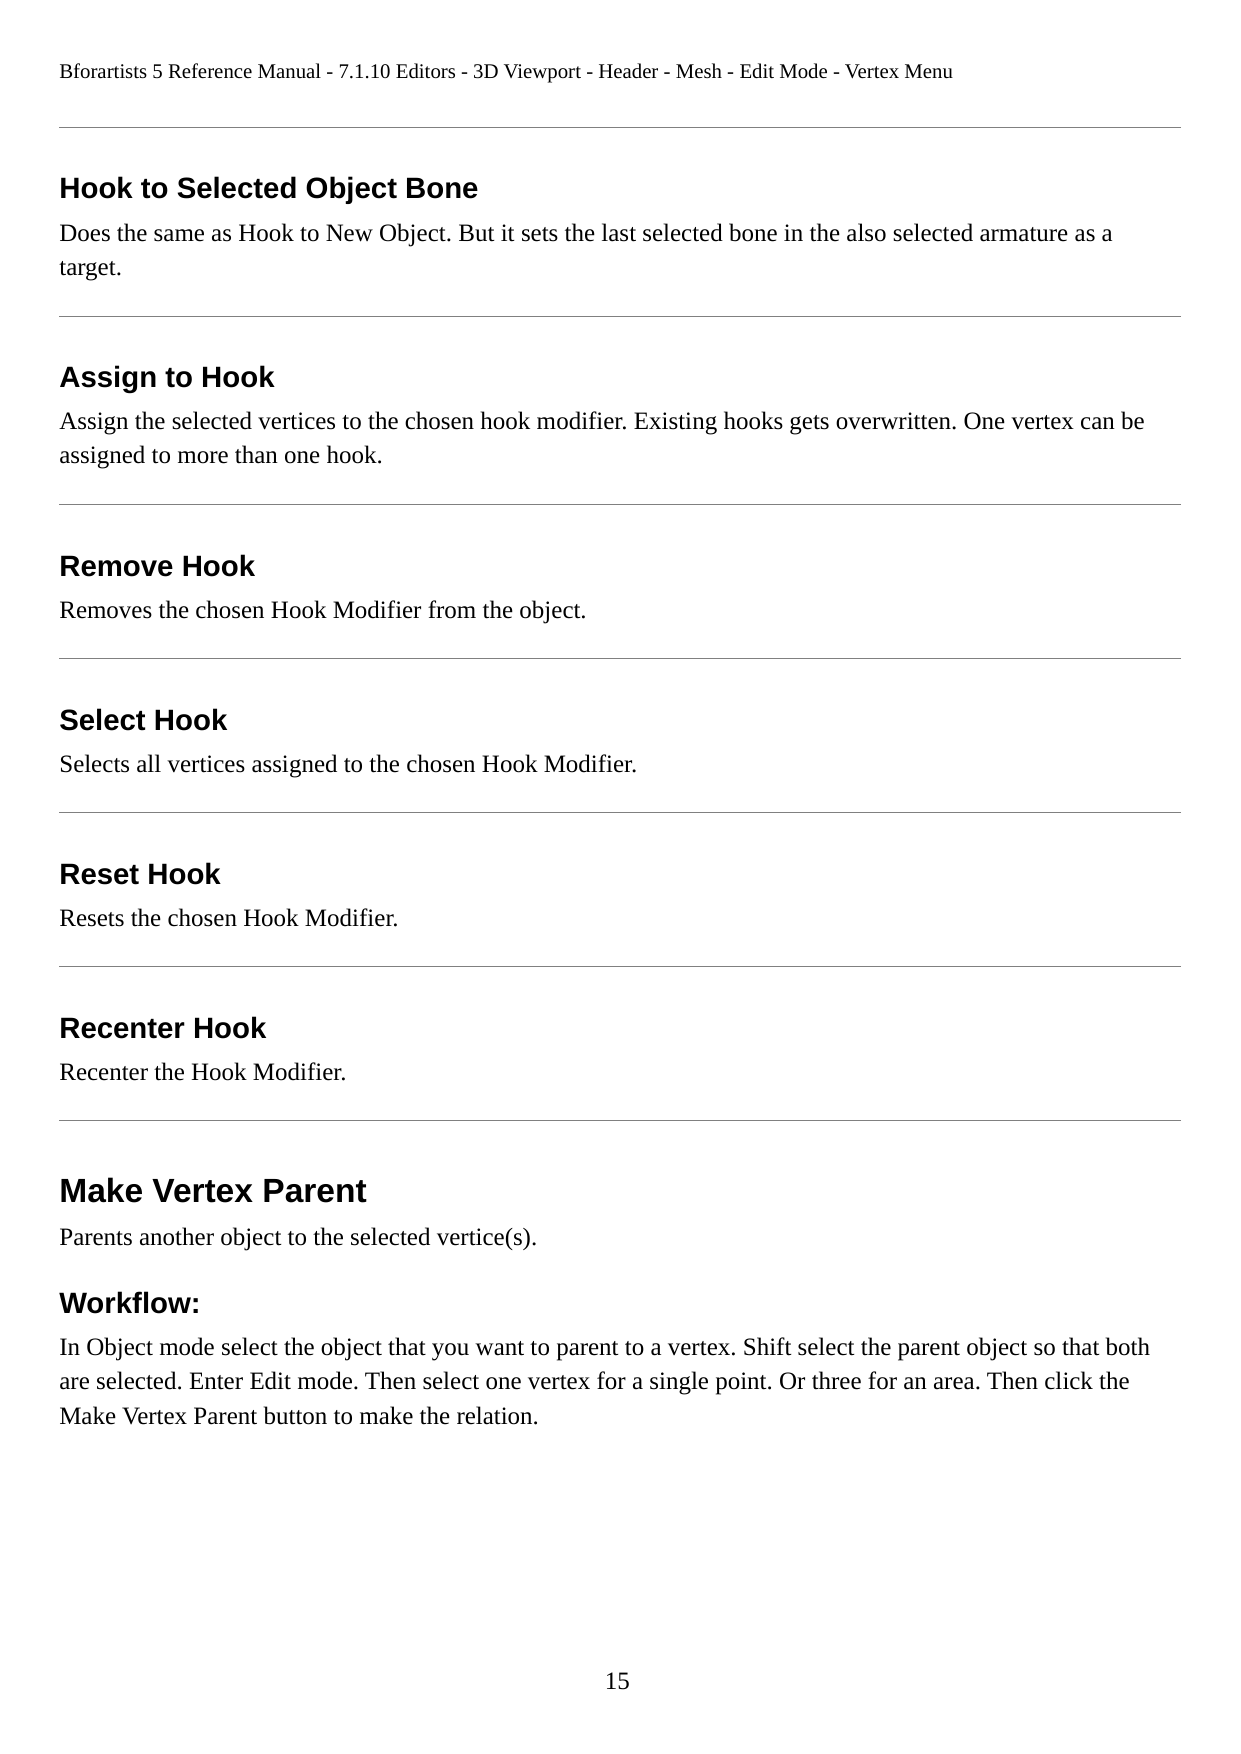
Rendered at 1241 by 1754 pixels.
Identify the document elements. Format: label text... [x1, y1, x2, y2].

subtitle Hook to Selected Object Bone [59, 171, 1181, 205]
subtitle Recenter Hook [59, 1011, 1181, 1044]
text Resets the chosen Hook Modifier. [59, 903, 1181, 932]
text Recenter the Hook Modifier. [59, 1057, 1181, 1086]
subtitle Make Vertex Parent [59, 1171, 1181, 1209]
text Selects all vertices assigned to the chosen Hook Modifier. [59, 749, 1181, 777]
subtitle Select Hook [59, 702, 1181, 736]
text In Object mode select the object that you want to parent to a vertex. Shift select the parent object so that both are selected. Enter Edit mode. Then select one vertex for a single point. Or three for an area. Then click the Make Vertex Parent button to make the relation. [59, 1332, 1181, 1430]
subtitle Workflow: [59, 1286, 1181, 1319]
text Assign the selected vertices to the chosen hook modifier. Existing hooks gets overwritten. One vertex can be assigned to more than one hook. [59, 406, 1181, 469]
text Removes the chosen Hook Modifier from the object. [59, 595, 1181, 623]
text Does the same as Hook to New Object. But it sets the last selected bone in the also selected armature as a target. [59, 218, 1181, 281]
subtitle Reset Hook [59, 857, 1181, 890]
text Parents another object to the selected vertice(s). [59, 1222, 1181, 1251]
subtitle Remove Hook [59, 548, 1181, 582]
subtitle Assign to Hook [59, 360, 1181, 394]
